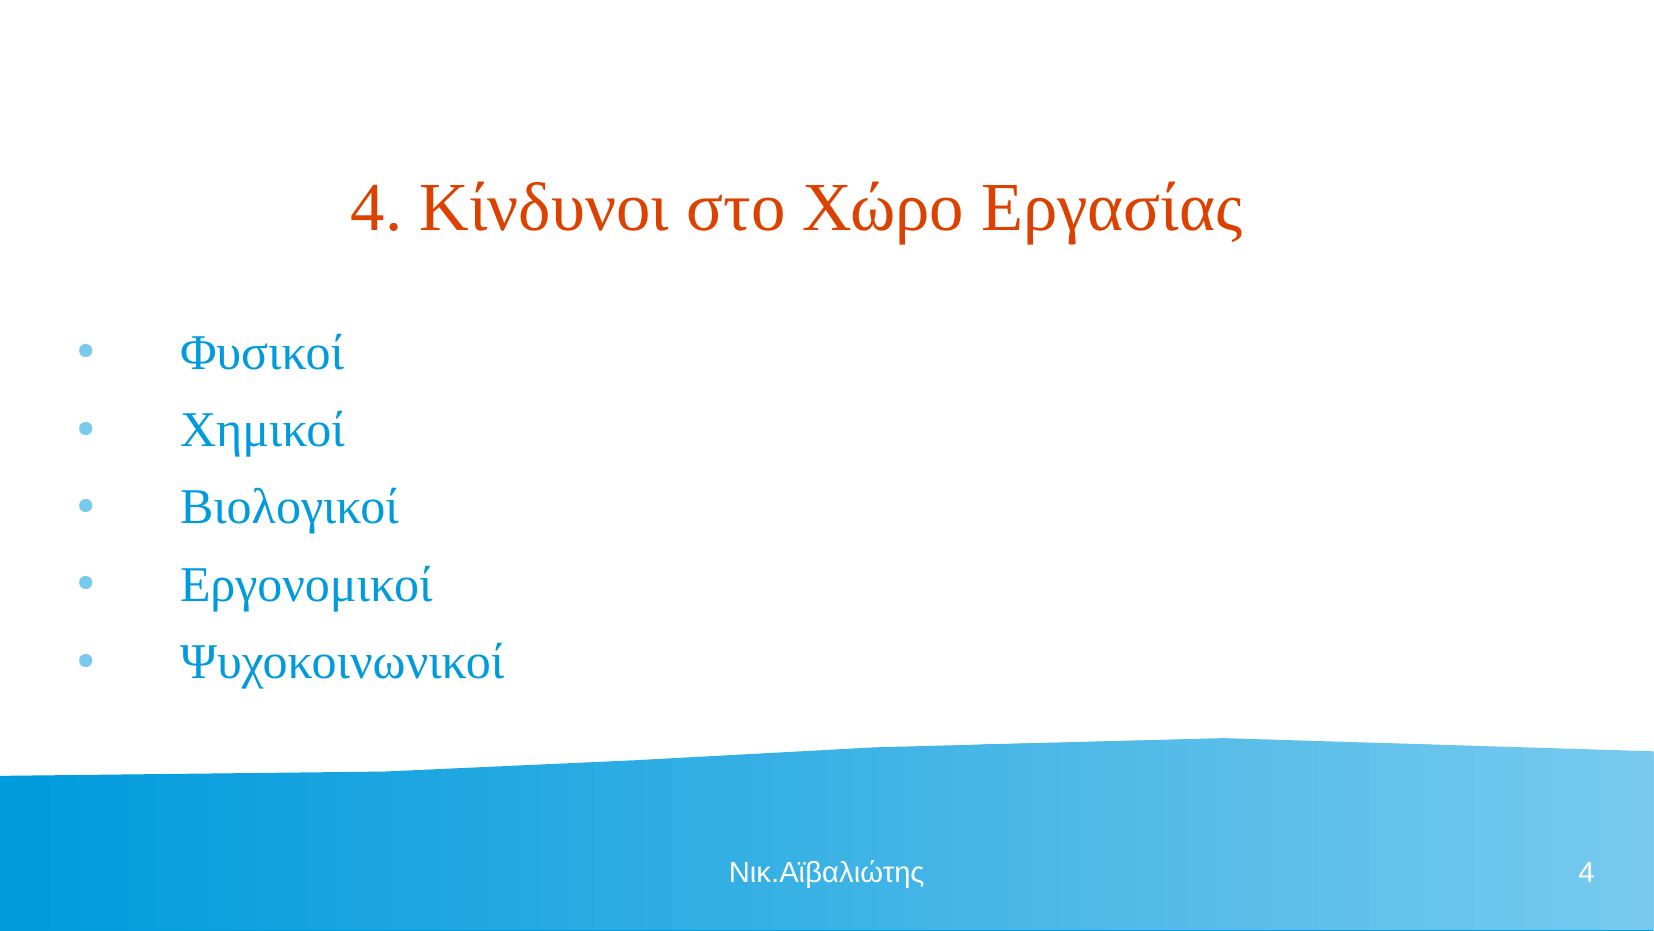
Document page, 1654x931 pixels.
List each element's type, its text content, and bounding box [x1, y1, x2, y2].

title 4. Κίνδυνοι στο Χώρο Εργασίας [59, 118, 1536, 296]
list Φυσικοί Χημικοί Βιολογικοί Εργονομικοί Ψυχοκοινωνικοί [59, 324, 1595, 739]
